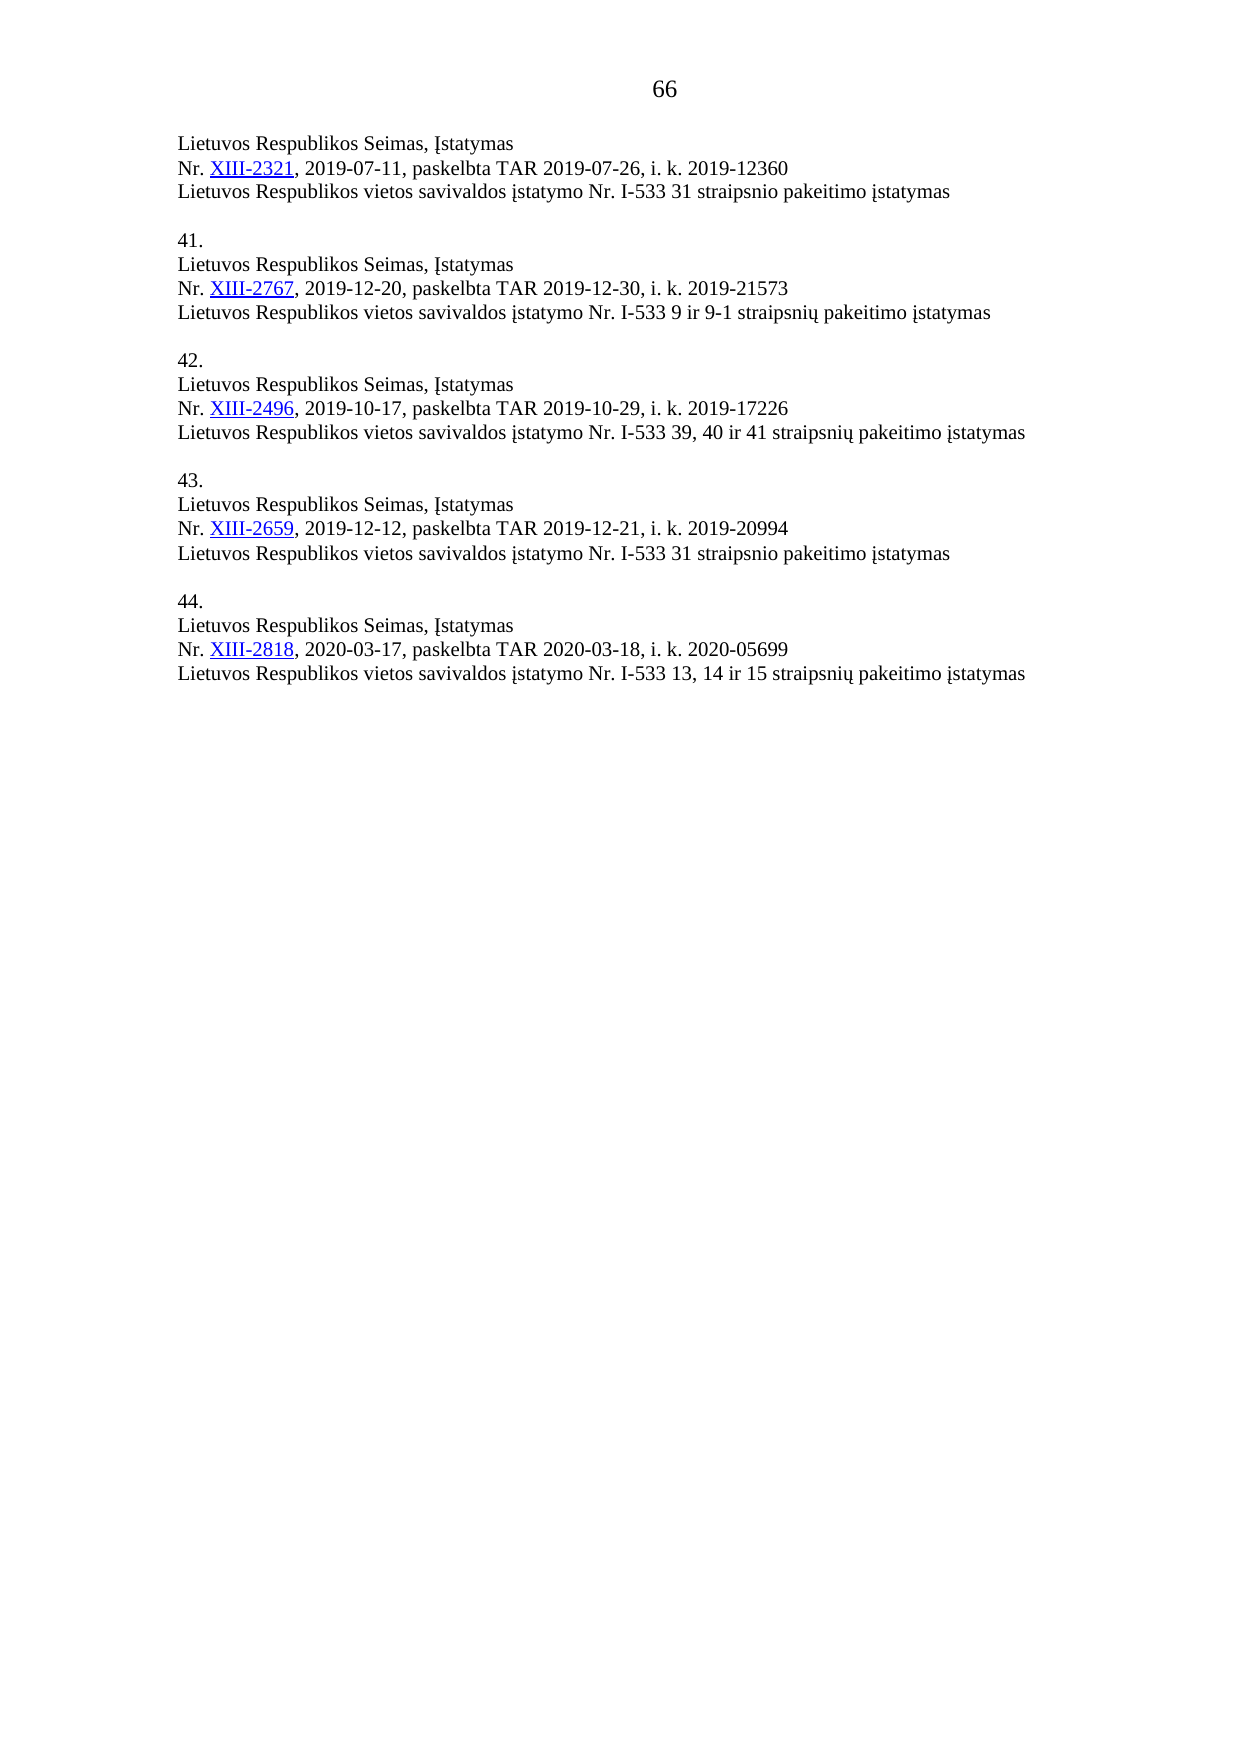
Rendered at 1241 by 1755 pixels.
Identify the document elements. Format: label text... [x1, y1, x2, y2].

text 43. [177, 468, 1152, 492]
text Lietuvos Respublikos vietos savivaldos įstatymo Nr. I-533 39, 40 ir 41 straipsnių pakeitimo įstatymas [177, 420, 1152, 444]
text Nr. XIII-2321, 2019-07-11, paskelbta TAR 2019-07-26, i. k. 2019-12360 [177, 155, 1152, 179]
text Lietuvos Respublikos vietos savivaldos įstatymo Nr. I-533 9 ir 9-1 straipsnių pakeitimo įstatymas [177, 300, 1152, 324]
text Lietuvos Respublikos vietos savivaldos įstatymo Nr. I-533 31 straipsnio pakeitimo įstatymas [177, 179, 1152, 203]
text Nr. XIII-2767, 2019-12-20, paskelbta TAR 2019-12-30, i. k. 2019-21573 [177, 276, 1152, 300]
text Lietuvos Respublikos Seimas, Įstatymas [177, 613, 1152, 637]
text Nr. XIII-2818, 2020-03-17, paskelbta TAR 2020-03-18, i. k. 2020-05699 [177, 637, 1152, 661]
text Lietuvos Respublikos Seimas, Įstatymas [177, 492, 1152, 516]
text Lietuvos Respublikos vietos savivaldos įstatymo Nr. I-533 13, 14 ir 15 straipsnių pakeitimo įstatymas [177, 661, 1152, 685]
text 41. [177, 228, 1152, 252]
text Lietuvos Respublikos vietos savivaldos įstatymo Nr. I-533 31 straipsnio pakeitimo įstatymas [177, 540, 1152, 564]
text Nr. XIII-2496, 2019-10-17, paskelbta TAR 2019-10-29, i. k. 2019-17226 [177, 396, 1152, 420]
text Lietuvos Respublikos Seimas, Įstatymas [177, 372, 1152, 396]
text 44. [177, 588, 1152, 613]
text Nr. XIII-2659, 2019-12-12, paskelbta TAR 2019-12-21, i. k. 2019-20994 [177, 516, 1152, 540]
text 42. [177, 348, 1152, 372]
text Lietuvos Respublikos Seimas, Įstatymas [177, 252, 1152, 276]
text Lietuvos Respublikos Seimas, Įstatymas [177, 131, 1152, 155]
